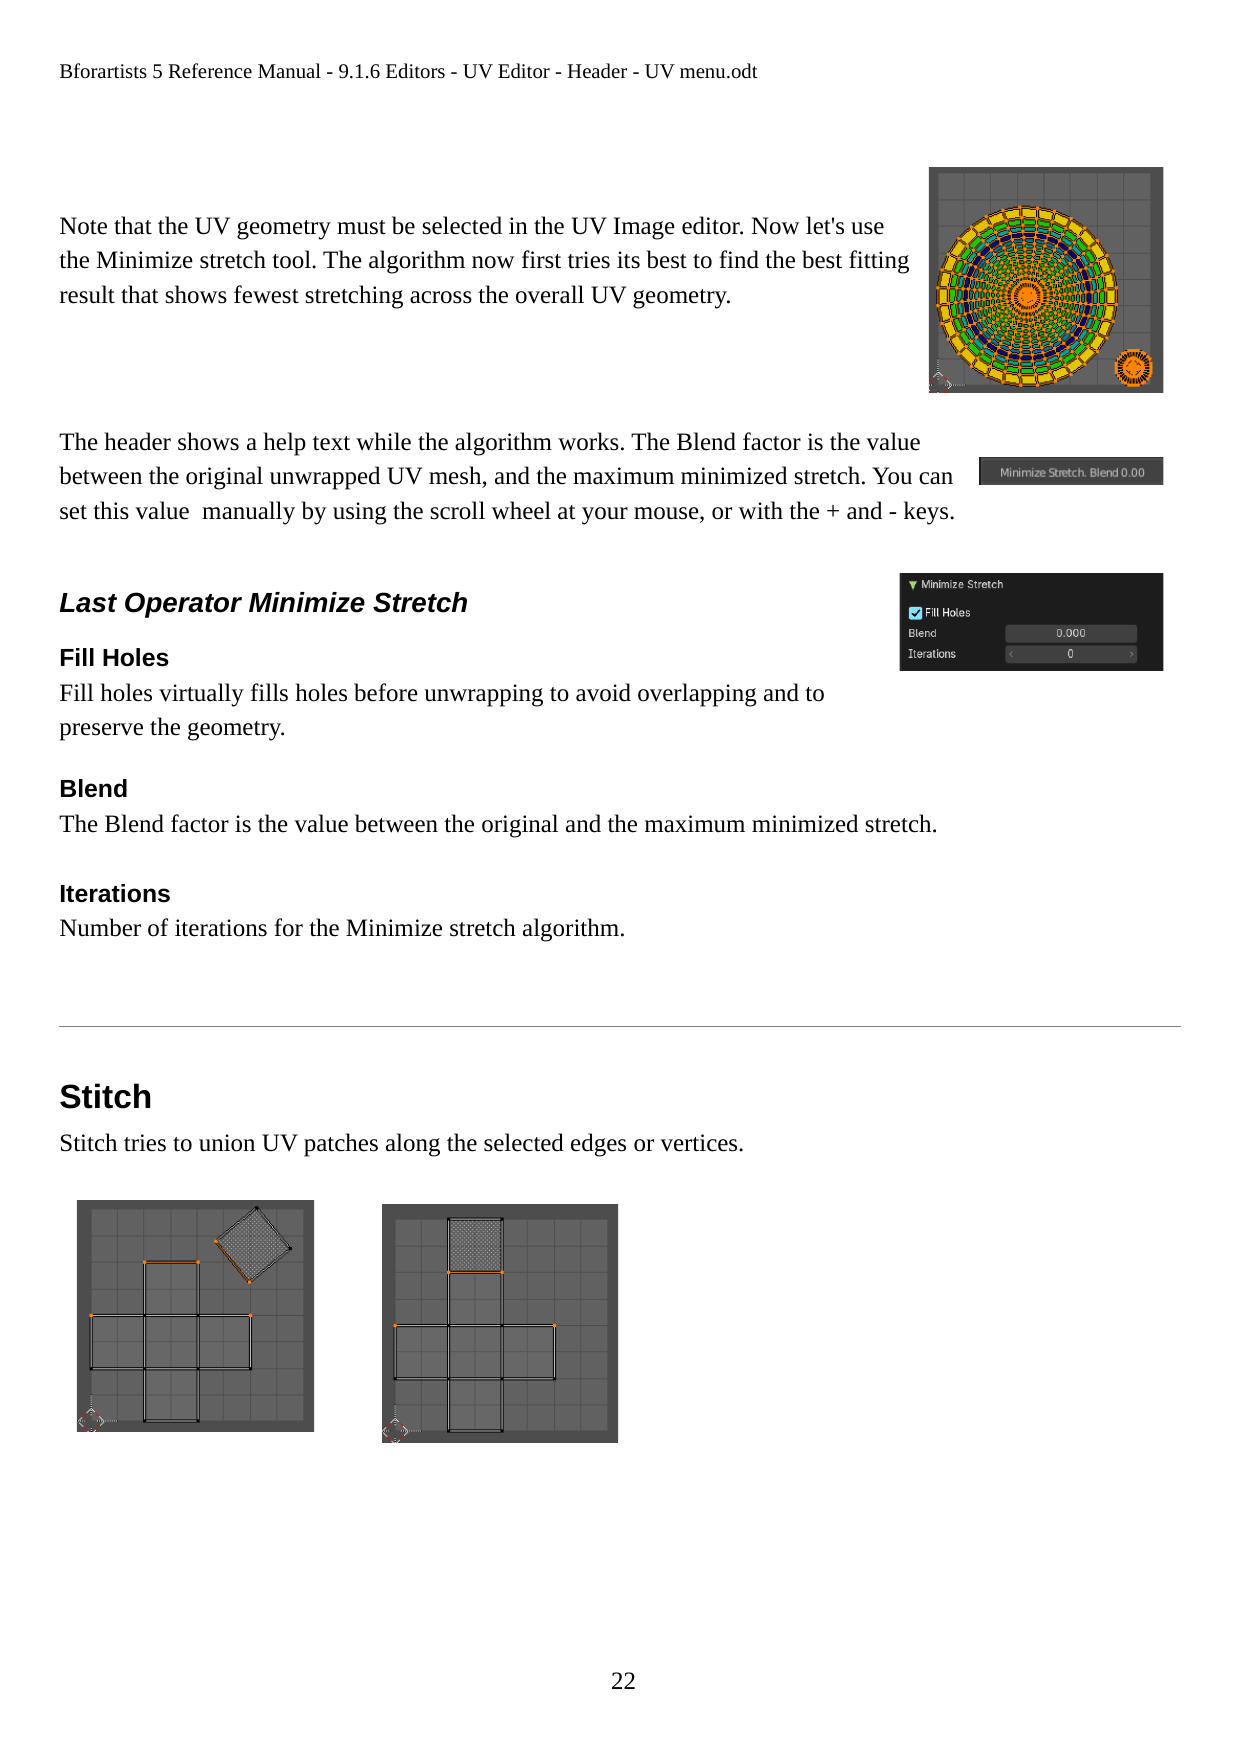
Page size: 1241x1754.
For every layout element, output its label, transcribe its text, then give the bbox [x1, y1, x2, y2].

subtitle Last Operator Minimize Stretch [59, 586, 899, 618]
subtitle Stitch [59, 1077, 1181, 1115]
picture [928, 167, 1164, 393]
text Note that the UV geometry must be selected in the UV Image editor. Now let's use the Minimize stretch tool. The algorithm now first tries its best to find the best fitting result that shows fewest stretching across the overall UV geometry. [59, 211, 928, 308]
subtitle Blend [59, 774, 1181, 802]
picture [76, 1200, 315, 1432]
picture [979, 457, 1164, 485]
text The header shows a help text while the algorithm works. The Blend factor is the value between the original unwrapped UV mesh, and the maximum minimized stretch. You can set this value manually by using the scroll wheel at your mouse, or with the + and - keys. [59, 427, 1181, 524]
subtitle Fill Holes [59, 643, 1181, 672]
picture [382, 1204, 619, 1443]
text Number of iterations for the Minimize stretch algorithm. [59, 913, 1181, 942]
text Stitch tries to union UV patches along the selected edges or vertices. [59, 1128, 1181, 1156]
text The Blend factor is the value between the original and the maximum minimized stretch. [59, 809, 1181, 837]
text Fill holes virtually fills holes before unwrapping to avoid overlapping and to preserve the geometry. [59, 678, 1181, 741]
subtitle Iterations [59, 879, 1181, 907]
picture [899, 573, 1164, 671]
